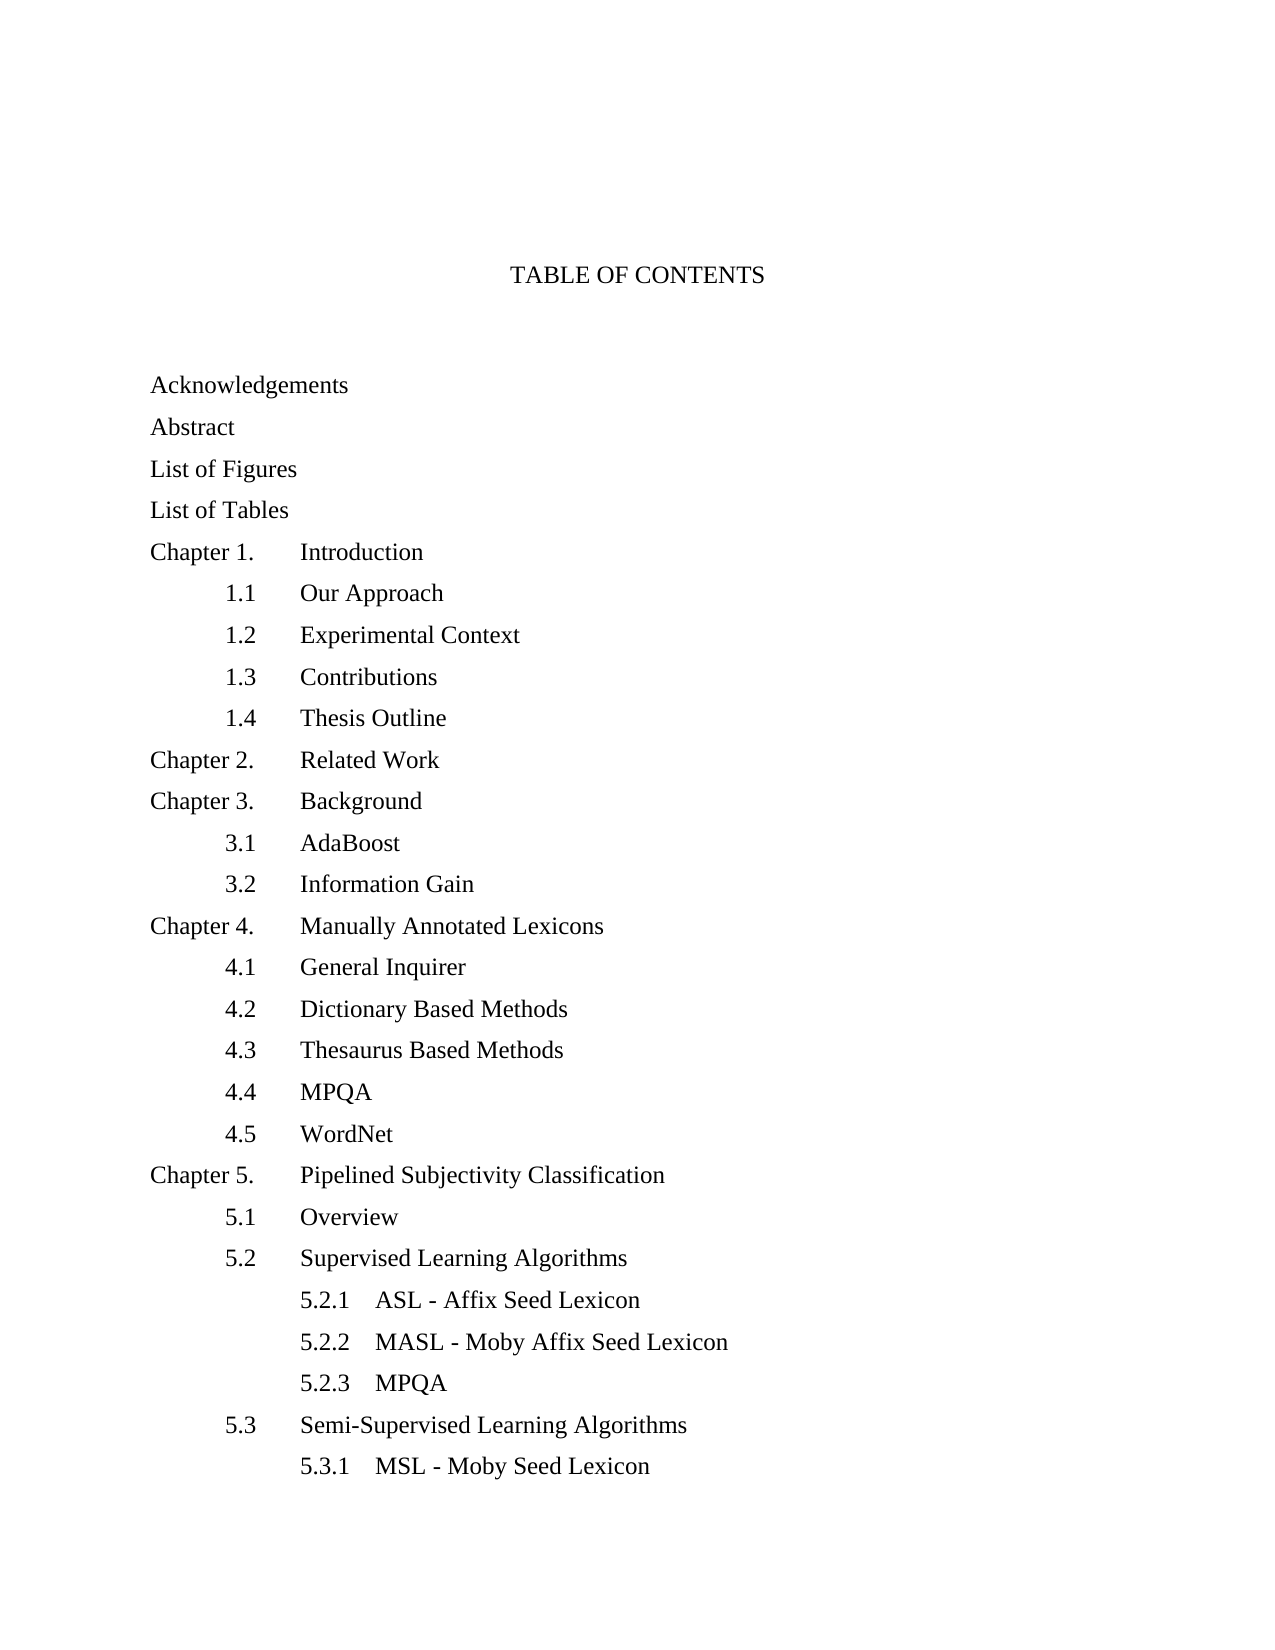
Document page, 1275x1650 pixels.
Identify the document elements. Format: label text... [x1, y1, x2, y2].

text Chapter 5. Pipelined Subjectivity Classification [150, 1161, 1125, 1189]
text 5.2.3 MPQA [150, 1369, 1125, 1397]
text Chapter 2. Related Work [150, 746, 1125, 773]
text 4.3 Thesaurus Based Methods [150, 1037, 1125, 1064]
text 1.2 Experimental Context [150, 621, 1125, 649]
text List of Figures [150, 455, 1125, 482]
text 5.3.1 MSL - Moby Seed Lexicon [150, 1452, 1125, 1480]
text Chapter 3. Background [150, 787, 1125, 815]
text Chapter 1. Introduction [150, 538, 1125, 566]
text 3.2 Information Gain [150, 870, 1125, 898]
text 4.5 WordNet [150, 1120, 1125, 1147]
text List of Tables [150, 496, 1125, 524]
text 4.1 General Inquirer [150, 953, 1125, 981]
text 4.4 MPQA [150, 1078, 1125, 1106]
text 1.4 Thesis Outline [150, 704, 1125, 732]
text Acknowledgements [150, 372, 1125, 399]
text 5.2 Supervised Learning Algorithms [150, 1244, 1125, 1272]
text 1.1 Our Approach [150, 579, 1125, 607]
text 1.3 Contributions [150, 663, 1125, 690]
text 4.2 Dictionary Based Methods [150, 995, 1125, 1023]
text Chapter 4. Manually Annotated Lexicons [150, 912, 1125, 940]
text 3.1 AdaBoost [150, 829, 1125, 857]
text 5.2.1 ASL - Affix Seed Lexicon [150, 1286, 1125, 1314]
text Abstract [150, 413, 1125, 441]
text TABLE OF CONTENTS [150, 261, 1125, 288]
text 5.2.2 MASL - Moby Affix Seed Lexicon [150, 1328, 1125, 1355]
text 5.1 Overview [150, 1203, 1125, 1231]
text 5.3 Semi-Supervised Learning Algorithms [150, 1411, 1125, 1438]
